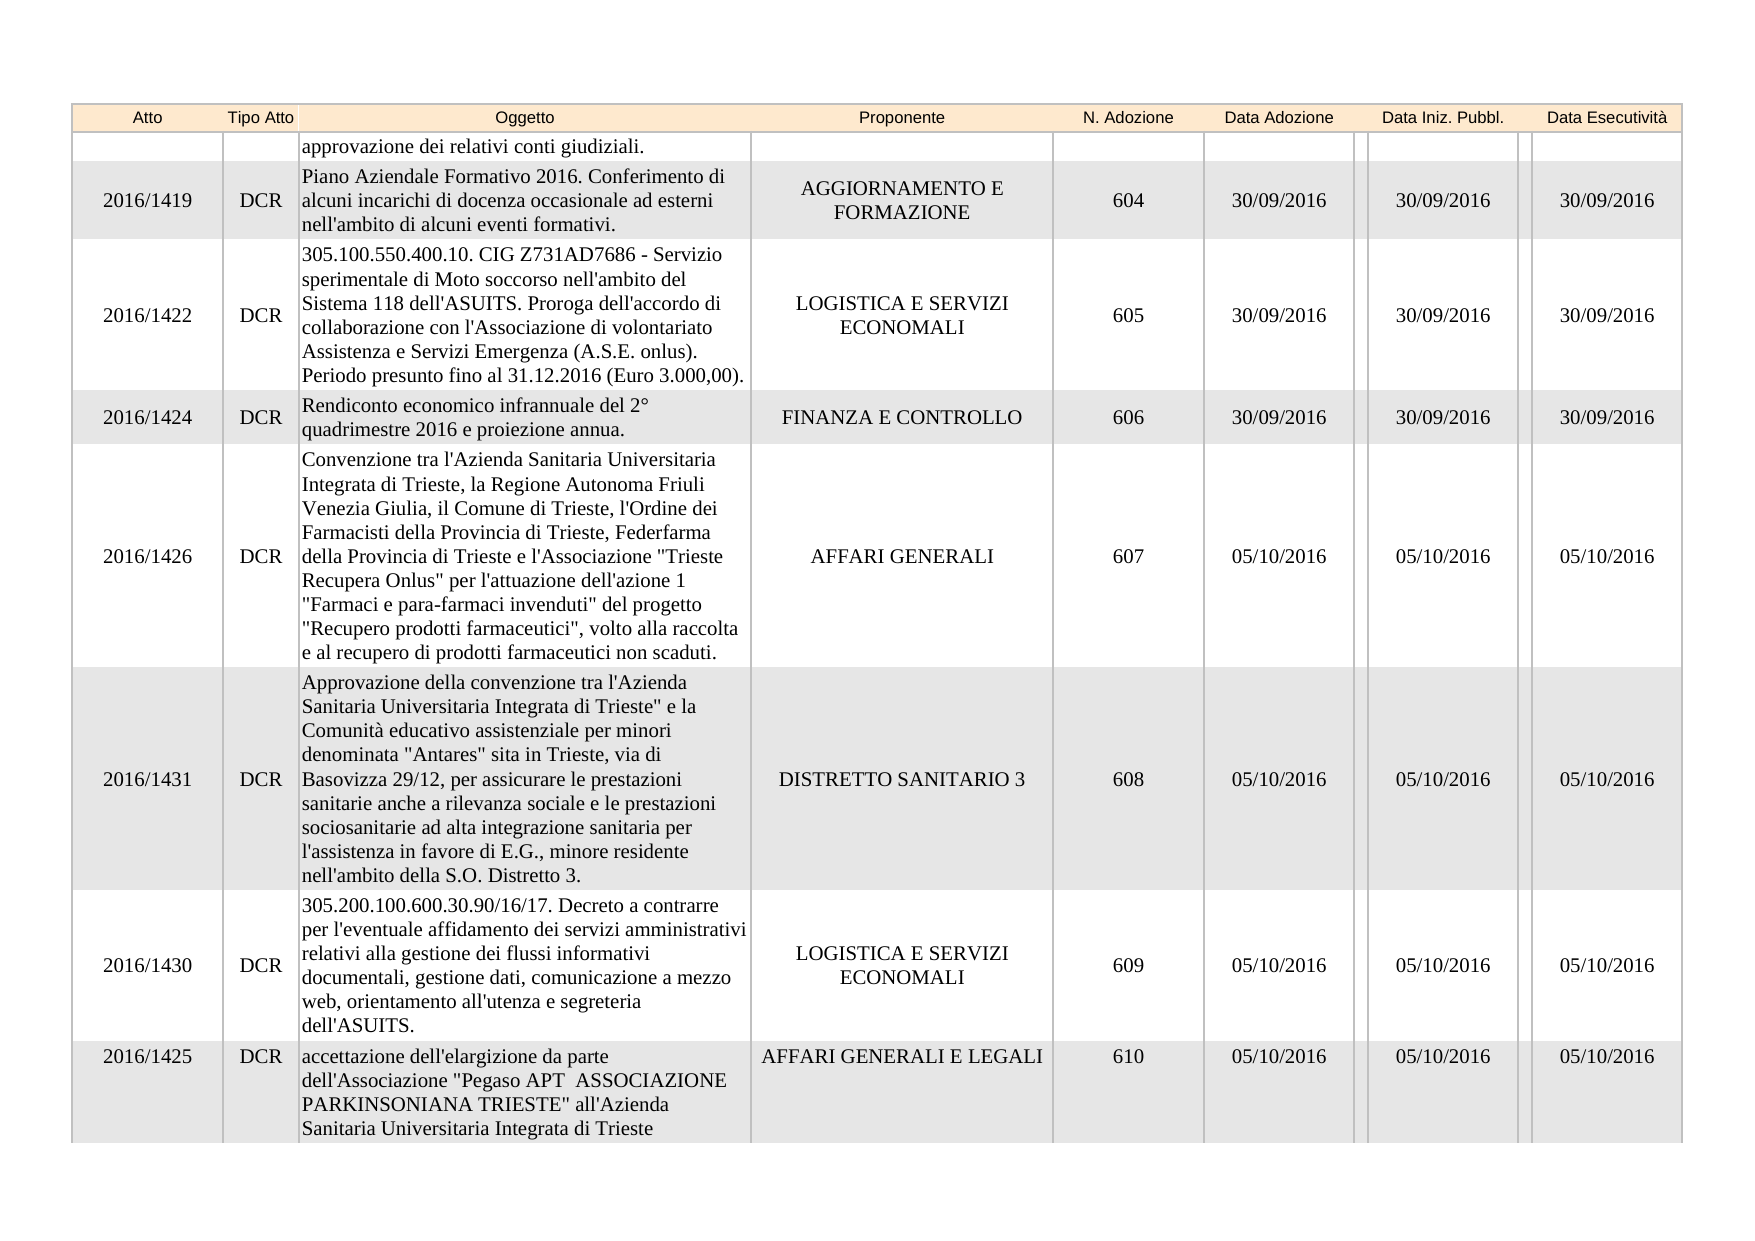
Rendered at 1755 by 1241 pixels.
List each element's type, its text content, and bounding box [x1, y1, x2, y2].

table_cell 30/09/2016 [1369, 390, 1517, 444]
table_cell 30/09/2016 [1369, 161, 1517, 239]
table_cell [224, 133, 298, 161]
table_cell 05/10/2016 [1533, 667, 1681, 890]
table_cell 05/10/2016 [1369, 444, 1517, 667]
table_cell [1519, 890, 1531, 1041]
table_cell AFFARI GENERALI E LEGALI [752, 1041, 1052, 1143]
table_cell FINANZA E CONTROLLO [752, 390, 1052, 444]
table_cell Approvazione della convenzione tra l'Azienda Sanitaria Universitaria Integrata di Trieste" e la Comunità educativo assistenziale per minori denominata "Antares" sita in Trieste, via di Basovizza 29/12, per assicurare le prestazioni sanitarie anche a rilevanza sociale e le prestazioni sociosanitarie ad alta integrazione sanitaria per l'assistenza in favore di E.G., minore residente nell'ambito della S.O. Distretto 3. [300, 667, 750, 890]
table_cell Convenzione tra l'Azienda Sanitaria Universitaria Integrata di Trieste, la Regione Autonoma Friuli Venezia Giulia, il Comune di Trieste, l'Ordine dei Farmacisti della Provincia di Trieste, Federfarma della Provincia di Trieste e l'Associazione "Trieste Recupera Onlus" per l'attuazione dell'azione 1 "Farmaci e para-farmaci invenduti" del progetto "Recupero prodotti farmaceutici", volto alla raccolta e al recupero di prodotti farmaceutici non scaduti. [300, 444, 750, 667]
table_header Data Iniz. Pubbl. [1368, 105, 1518, 131]
table_header N. Adozione [1053, 105, 1204, 131]
table_cell DCR [224, 239, 298, 390]
table_cell 2016/1431 [73, 667, 222, 890]
table_cell [1519, 161, 1531, 239]
table_cell 05/10/2016 [1369, 890, 1517, 1041]
table_cell [1355, 890, 1367, 1041]
table_cell 2016/1419 [73, 161, 222, 239]
table_cell [1355, 161, 1367, 239]
table_cell [1519, 1041, 1531, 1143]
table_cell DCR [224, 890, 298, 1041]
table_cell [1519, 667, 1531, 890]
table_cell 608 [1054, 667, 1203, 890]
table_cell 604 [1054, 161, 1203, 239]
table_cell 2016/1430 [73, 890, 222, 1041]
table_cell 30/09/2016 [1533, 390, 1681, 444]
table_header Atto [73, 105, 223, 131]
table_cell 30/09/2016 [1369, 239, 1517, 390]
table_cell [1205, 133, 1353, 161]
table_cell 05/10/2016 [1533, 890, 1681, 1041]
table_cell 30/09/2016 [1533, 161, 1681, 239]
table_header Data Esecutività [1532, 105, 1681, 131]
table_header Data Adozione [1204, 105, 1354, 131]
table_cell [1355, 444, 1367, 667]
table_cell LOGISTICA E SERVIZI ECONOMALI [752, 239, 1052, 390]
table_cell 2016/1426 [73, 444, 222, 667]
table_cell DCR [224, 444, 298, 667]
table_cell [1519, 444, 1531, 667]
table_cell accettazione dell'elargizione da parte dell'Associazione "Pegaso APT ASSOCIAZIONE PARKINSONIANA TRIESTE" all'Azienda Sanitaria Universitaria Integrata di Trieste [300, 1041, 750, 1143]
table_cell 30/09/2016 [1205, 390, 1353, 444]
table_cell [1519, 390, 1531, 444]
table_cell 30/09/2016 [1533, 239, 1681, 390]
table_cell approvazione dei relativi conti giudiziali. [300, 133, 750, 161]
table_cell 30/09/2016 [1205, 161, 1353, 239]
table_cell 305.200.100.600.30.90/16/17. Decreto a contrarre per l'eventuale affidamento dei servizi amministrativi relativi alla gestione dei flussi informativi documentali, gestione dati, comunicazione a mezzo web, orientamento all'utenza e segreteria dell'ASUITS. [300, 890, 750, 1041]
table_cell AFFARI GENERALI [752, 444, 1052, 667]
table_cell 2016/1425 [73, 1041, 222, 1143]
table_header [1354, 105, 1368, 131]
table_cell 05/10/2016 [1369, 1041, 1517, 1143]
table_header Oggetto [299, 105, 751, 131]
table_cell 606 [1054, 390, 1203, 444]
table_cell DCR [224, 161, 298, 239]
table_cell [73, 133, 222, 161]
table_cell 30/09/2016 [1205, 239, 1353, 390]
table_cell [1369, 133, 1517, 161]
table_cell 05/10/2016 [1205, 890, 1353, 1041]
table_cell DCR [224, 667, 298, 890]
table_cell [1355, 1041, 1367, 1143]
table_cell 605 [1054, 239, 1203, 390]
table_cell DCR [224, 390, 298, 444]
table_cell AGGIORNAMENTO E FORMAZIONE [752, 161, 1052, 239]
table_header Proponente [751, 105, 1053, 131]
table_header [1518, 105, 1532, 131]
table_header Tipo Atto [223, 105, 298, 131]
table_cell Rendiconto economico infrannuale del 2° quadrimestre 2016 e proiezione annua. [300, 390, 750, 444]
table_cell 05/10/2016 [1205, 1041, 1353, 1143]
table_cell [1533, 133, 1681, 161]
table_cell 609 [1054, 890, 1203, 1041]
table_cell 05/10/2016 [1533, 444, 1681, 667]
table_cell [1054, 133, 1203, 161]
table_cell Piano Aziendale Formativo 2016. Conferimento di alcuni incarichi di docenza occasionale ad esterni nell'ambito di alcuni eventi formativi. [300, 161, 750, 239]
table_cell 05/10/2016 [1533, 1041, 1681, 1143]
table_cell [1355, 667, 1367, 890]
table_cell LOGISTICA E SERVIZI ECONOMALI [752, 890, 1052, 1041]
table_cell DISTRETTO SANITARIO 3 [752, 667, 1052, 890]
table_cell 305.100.550.400.10. CIG Z731AD7686 - Servizio sperimentale di Moto soccorso nell'ambito del Sistema 118 dell'ASUITS. Proroga dell'accordo di collaborazione con l'Associazione di volontariato Assistenza e Servizi Emergenza (A.S.E. onlus). Periodo presunto fino al 31.12.2016 (Euro 3.000,00). [300, 239, 750, 390]
table_cell DCR [224, 1041, 298, 1143]
table_cell 05/10/2016 [1205, 667, 1353, 890]
table_cell [1355, 390, 1367, 444]
table_cell 2016/1422 [73, 239, 222, 390]
table_cell 2016/1424 [73, 390, 222, 444]
table_cell 05/10/2016 [1205, 444, 1353, 667]
table_cell [752, 133, 1052, 161]
table_cell 05/10/2016 [1369, 667, 1517, 890]
table_cell [1355, 133, 1367, 161]
table_cell [1519, 133, 1531, 161]
table_cell 607 [1054, 444, 1203, 667]
table_cell 610 [1054, 1041, 1203, 1143]
table_cell [1519, 239, 1531, 390]
table_cell [1355, 239, 1367, 390]
